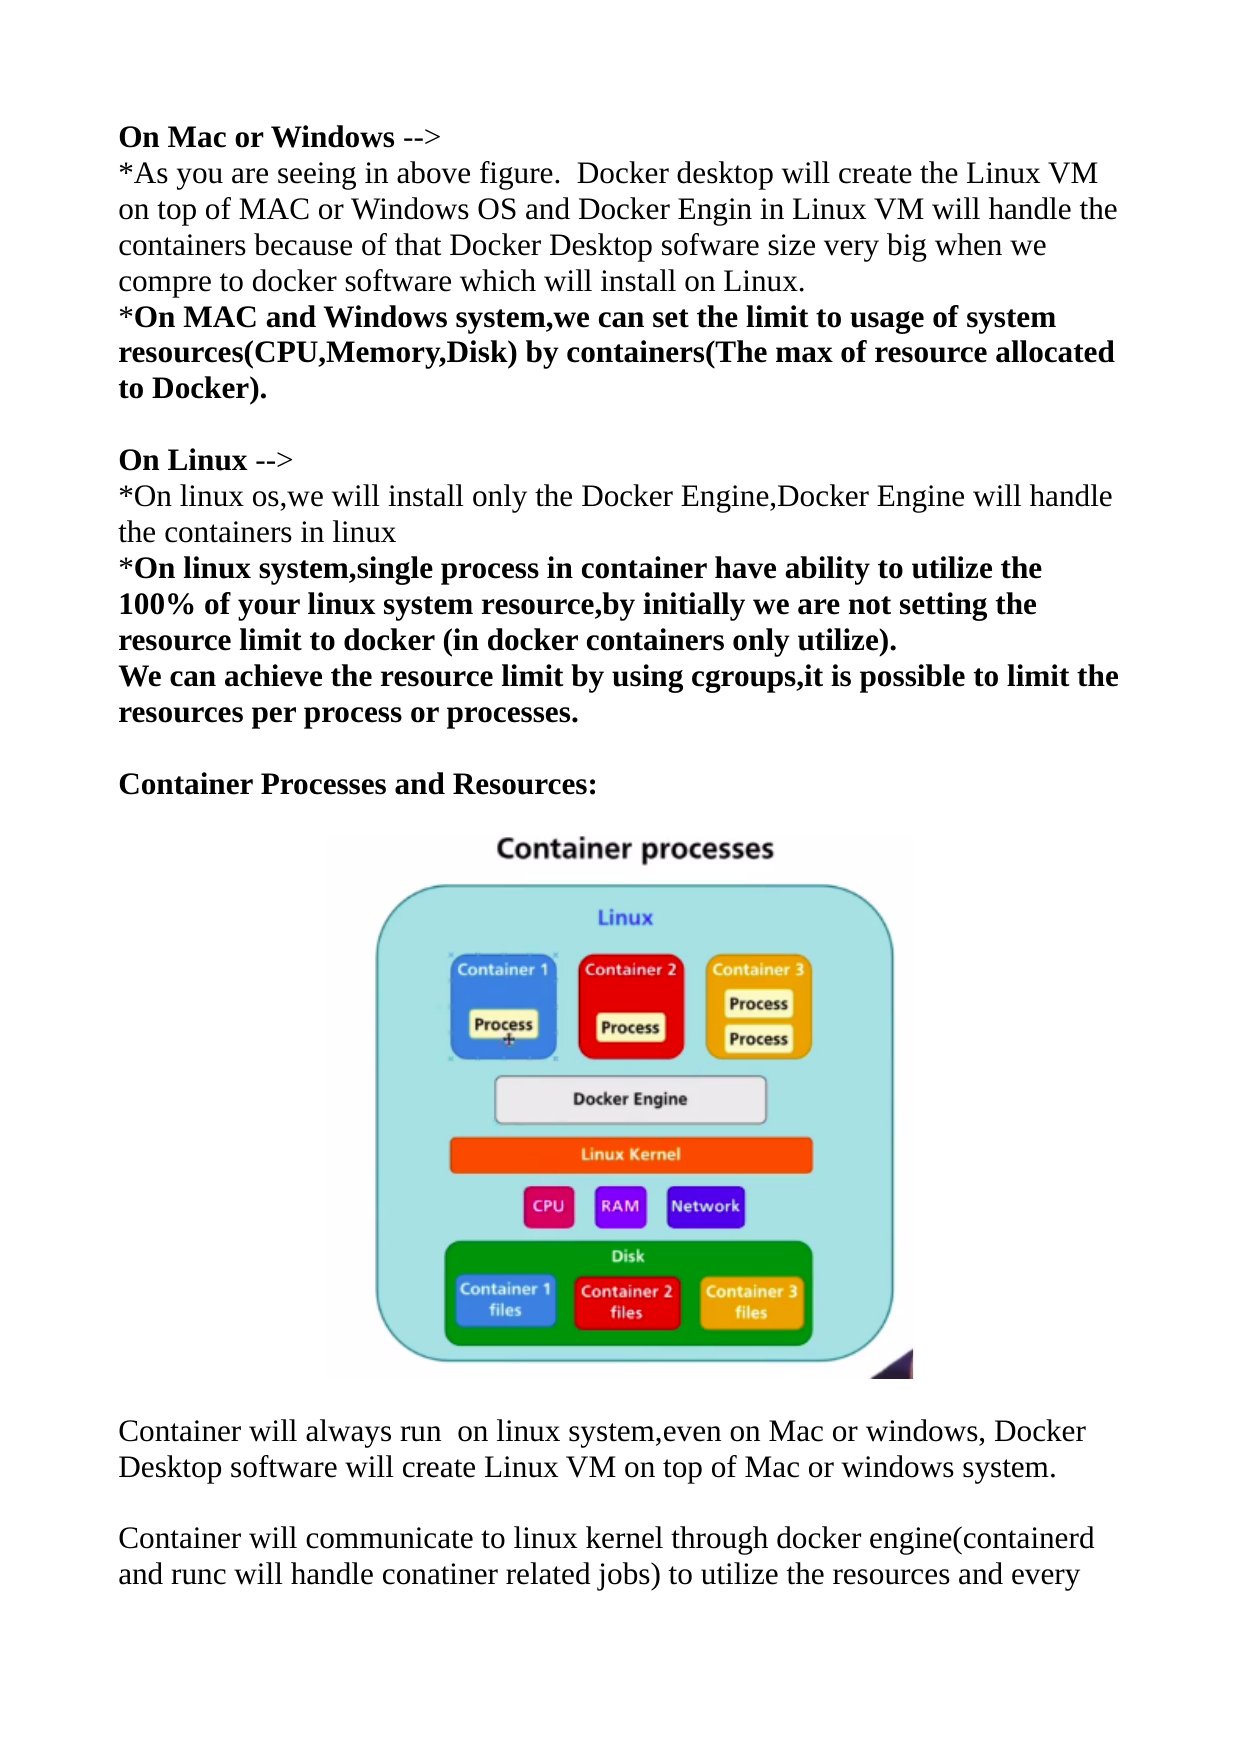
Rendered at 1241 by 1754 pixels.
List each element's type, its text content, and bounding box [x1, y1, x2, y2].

text *On linux system,single process in container have ability to utilize the 100% of your linux system resource,by initially we are not setting the resource limit to docker (in docker containers only utilize). [118, 549, 1122, 657]
text *On MAC and Windows system,we can set the limit to usage of system resources(CPU,Memory,Disk) by containers(The max of resource allocated to Docker). [118, 298, 1122, 406]
text We can achieve the resource limit by using cgroups,it is possible to limit the resources per process or processes. [118, 657, 1122, 729]
text On Linux --> [118, 442, 1122, 477]
text Container will always run on linux system,even on Mac or windows, Docker Desktop software will create Linux VM on top of Mac or windows system. [118, 1412, 1122, 1484]
text On Mac or Windows --> [118, 118, 1122, 154]
text Container Processes and Resources: [118, 765, 1122, 801]
picture [327, 836, 914, 1379]
text *On linux os,we will install only the Docker Engine,Docker Engine will handle the containers in linux [118, 477, 1122, 549]
text Container will communicate to linux kernel through docker engine(containerd and runc will handle conatiner related jobs) to utilize the resources and every [118, 1520, 1122, 1592]
text *As you are seeing in above figure. Docker desktop will create the Linux VM on top of MAC or Windows OS and Docker Engin in Linux VM will handle the containers because of that Docker Desktop sofware size very big when we compre to docker software which will install on Linux. [118, 154, 1122, 298]
